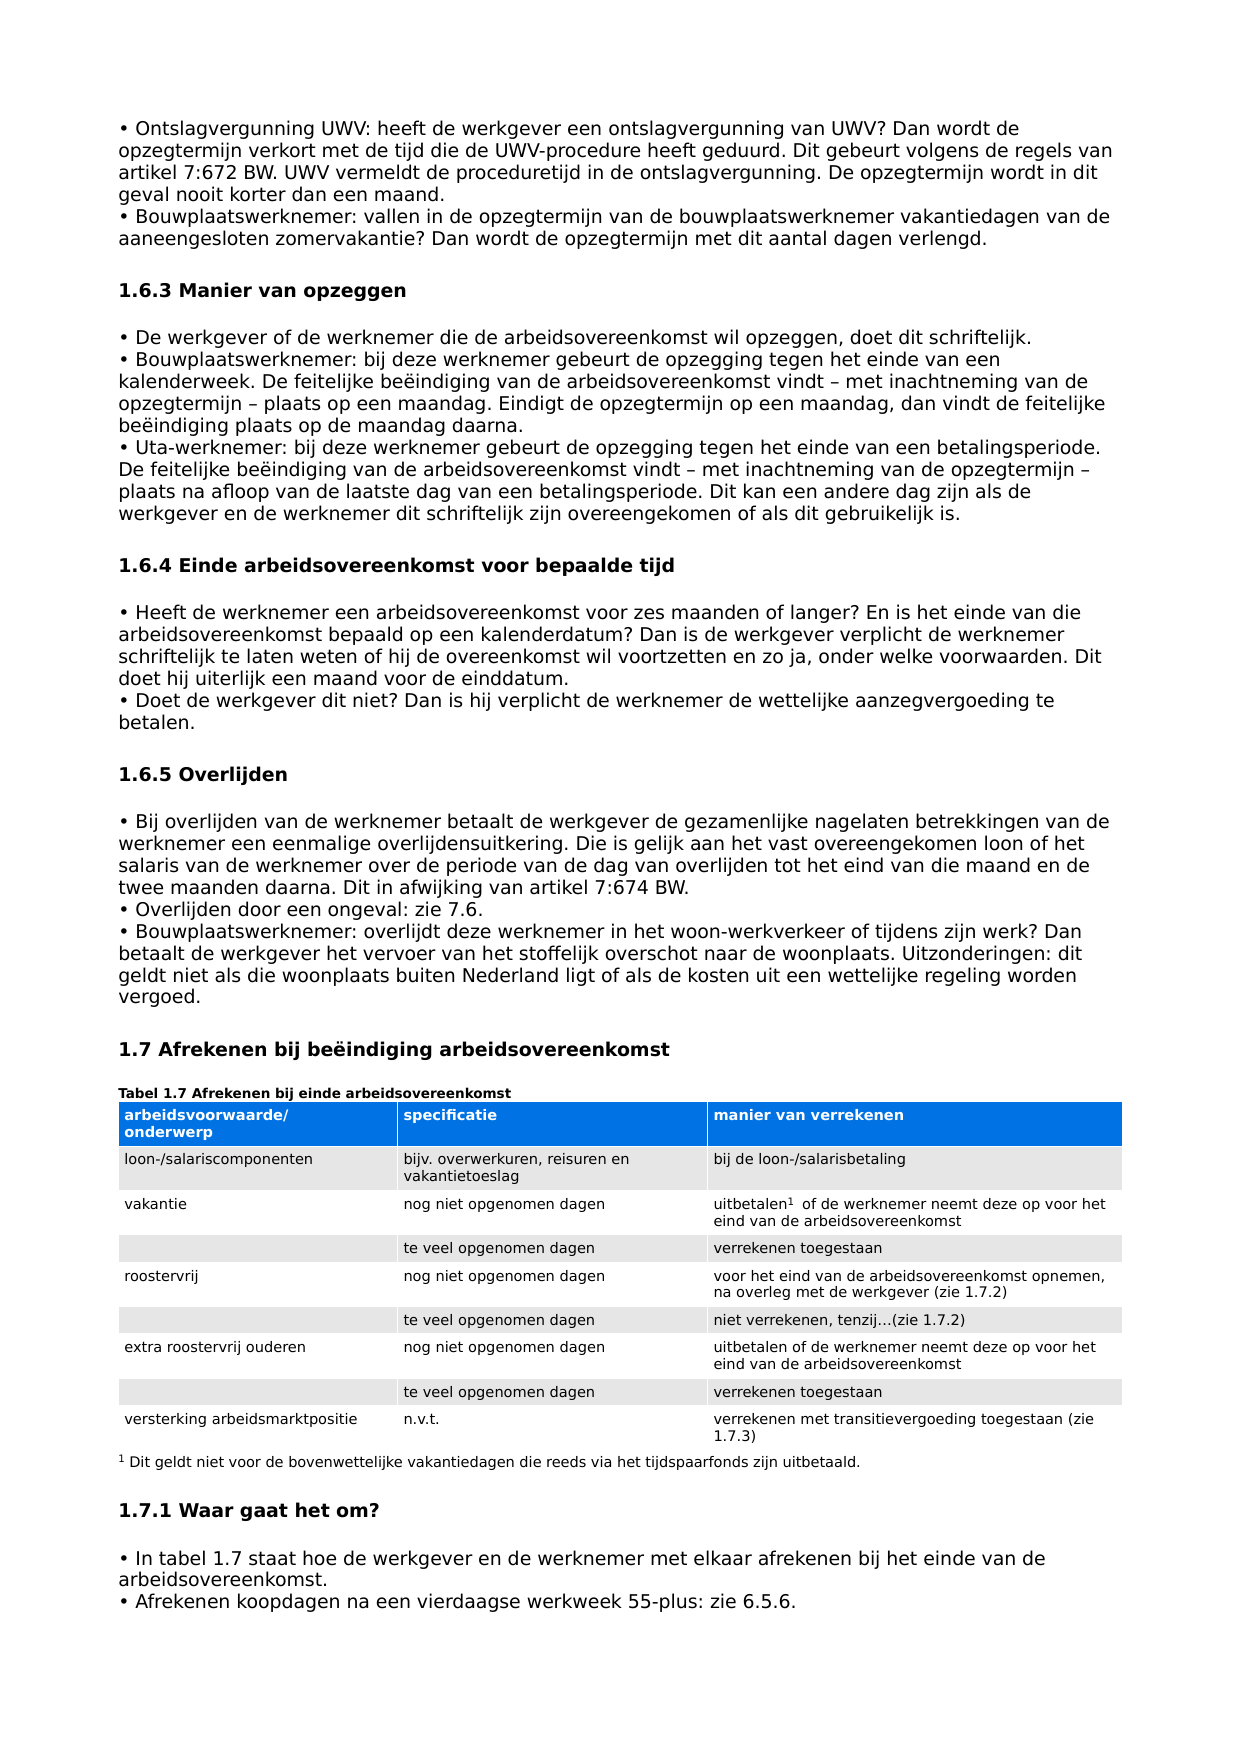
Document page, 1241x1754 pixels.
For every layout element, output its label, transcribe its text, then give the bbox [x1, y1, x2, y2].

subtitle 1.7 Afrekenen bij beëindiging arbeidsovereenkomst [118, 1038, 1122, 1060]
subtitle 1.7.1 Waar gaat het om? [118, 1500, 1122, 1522]
table_cell uitbetalen of de werknemer neemt deze op voor het eind van de arbeidsovereenkomst [708, 1335, 1122, 1378]
table_cell versterking arbeidsmarktpositie [119, 1406, 397, 1449]
table_cell verrekenen met transitievergoeding toegestaan (zie 1.7.3) [708, 1406, 1122, 1449]
text • Ontslagvergunning UWV: heeft de werkgever een ontslagvergunning van UWV? Dan wordt de opzegtermijn verkort met de tijd die de UWV-procedure heeft geduurd. Dit gebeurt volgens de regels van artikel 7:672 BW. UWV vermeldt de proceduretijd in de ontslagvergunning. De opzegtermijn wordt in dit geval nooit korter dan een maand. [118, 118, 1122, 206]
table_cell manier van verrekenen [708, 1102, 1122, 1146]
table_cell nog niet opgenomen dagen [398, 1335, 707, 1378]
table_cell loon-/salariscomponenten [119, 1147, 397, 1190]
table_cell roostervrij [119, 1263, 397, 1306]
table_cell te veel opgenomen dagen [398, 1235, 707, 1262]
table_cell niet verrekenen, tenzij…(zie 1.7.2) [708, 1307, 1122, 1333]
text • Doet de werkgever dit niet? Dan is hij verplicht de werknemer de wettelijke aanzegvergoeding te betalen. [118, 690, 1122, 734]
text • Bouwplaatswerknemer: vallen in de opzegtermijn van de bouwplaatswerknemer vakantiedagen van de aaneengesloten zomervakantie? Dan wordt de opzegtermijn met dit aantal dagen verlengd. [118, 206, 1122, 250]
table_cell [119, 1235, 397, 1262]
table_cell nog niet opgenomen dagen [398, 1191, 707, 1234]
table_header Tabel 1.7 Afrekenen bij einde arbeidsovereenkomst [118, 1085, 1122, 1101]
table_cell uitbetalen1 of de werknemer neemt deze op voor het eind van de arbeidsovereenkomst [708, 1191, 1122, 1234]
text • In tabel 1.7 staat hoe de werkgever en de werknemer met elkaar afrekenen bij het einde van de arbeidsovereenkomst. [118, 1547, 1122, 1591]
table_cell 1 Dit geldt niet voor de bovenwettelijke vakantiedagen die reeds via het tijdspaarfonds zijn uitbetaald. [118, 1451, 1122, 1470]
table_cell extra roostervrij ouderen [119, 1335, 397, 1378]
text • Overlijden door een ongeval: zie 7.6. [118, 898, 1122, 921]
text • Heeft de werknemer een arbeidsovereenkomst voor zes maanden of langer? En is het einde van die arbeidsovereenkomst bepaald op een kalenderdatum? Dan is de werkgever verplicht de werknemer schriftelijk te laten weten of hij de overeenkomst wil voortzetten en zo ja, onder welke voorwaarden. Dit doet hij uiterlijk een maand voor de einddatum. [118, 602, 1122, 690]
table_cell vakantie [119, 1191, 397, 1234]
table_cell bijv. overwerkuren, reisuren en vakantietoeslag [398, 1147, 707, 1190]
subtitle 1.6.5 Overlijden [118, 764, 1122, 786]
text • Afrekenen koopdagen na een vierdaagse werkweek 55-plus: zie 6.5.6. [118, 1591, 1122, 1613]
table_cell n.v.t. [398, 1406, 707, 1449]
table_cell verrekenen toegestaan [708, 1379, 1122, 1405]
table_cell [119, 1379, 397, 1405]
table_cell [119, 1307, 397, 1333]
table_cell arbeidsvoorwaarde/ onderwerp [119, 1102, 397, 1146]
text • Uta-werknemer: bij deze werknemer gebeurt de opzegging tegen het einde van een betalingsperiode. De feitelijke beëindiging van de arbeidsovereenkomst vindt – met inachtneming van de opzegtermijn – plaats na afloop van de laatste dag van een betalingsperiode. Dit kan een andere dag zijn als de werkgever en de werknemer dit schriftelijk zijn overeengekomen of als dit gebruikelijk is. [118, 437, 1122, 525]
table_cell verrekenen toegestaan [708, 1235, 1122, 1262]
table_cell voor het eind van de arbeidsovereenkomst opnemen, na overleg met de werkgever (zie 1.7.2) [708, 1263, 1122, 1306]
text • Bij overlijden van de werknemer betaalt de werkgever de gezamenlijke nagelaten betrekkingen van de werknemer een eenmalige overlijdensuitkering. Die is gelijk aan het vast overeengekomen loon of het salaris van de werknemer over de periode van de dag van overlijden tot het eind van die maand en de twee maanden daarna. Dit in afwijking van artikel 7:674 BW. [118, 811, 1122, 898]
table_cell te veel opgenomen dagen [398, 1379, 707, 1405]
subtitle 1.6.3 Manier van opzeggen [118, 280, 1122, 302]
table_cell bij de loon-/salarisbetaling [708, 1147, 1122, 1190]
text • De werkgever of de werknemer die de arbeidsovereenkomst wil opzeggen, doet dit schriftelijk. [118, 327, 1122, 349]
table_cell specificatie [398, 1102, 707, 1146]
text • Bouwplaatswerknemer: overlijdt deze werknemer in het woon-werkverkeer of tijdens zijn werk? Dan betaalt de werkgever het vervoer van het stoffelijk overschot naar de woonplaats. Uitzonderingen: dit geldt niet als die woonplaats buiten Nederland ligt of als de kosten uit een wettelijke regeling worden vergoed. [118, 921, 1122, 1008]
table_cell nog niet opgenomen dagen [398, 1263, 707, 1306]
subtitle 1.6.4 Einde arbeidsovereenkomst voor bepaalde tijd [118, 555, 1122, 577]
text • Bouwplaatswerknemer: bij deze werknemer gebeurt de opzegging tegen het einde van een kalenderweek. De feitelijke beëindiging van de arbeidsovereenkomst vindt – met inachtneming van de opzegtermijn – plaats op een maandag. Eindigt de opzegtermijn op een maandag, dan vindt de feitelijke beëindiging plaats op de maandag daarna. [118, 349, 1122, 437]
table_cell te veel opgenomen dagen [398, 1307, 707, 1333]
